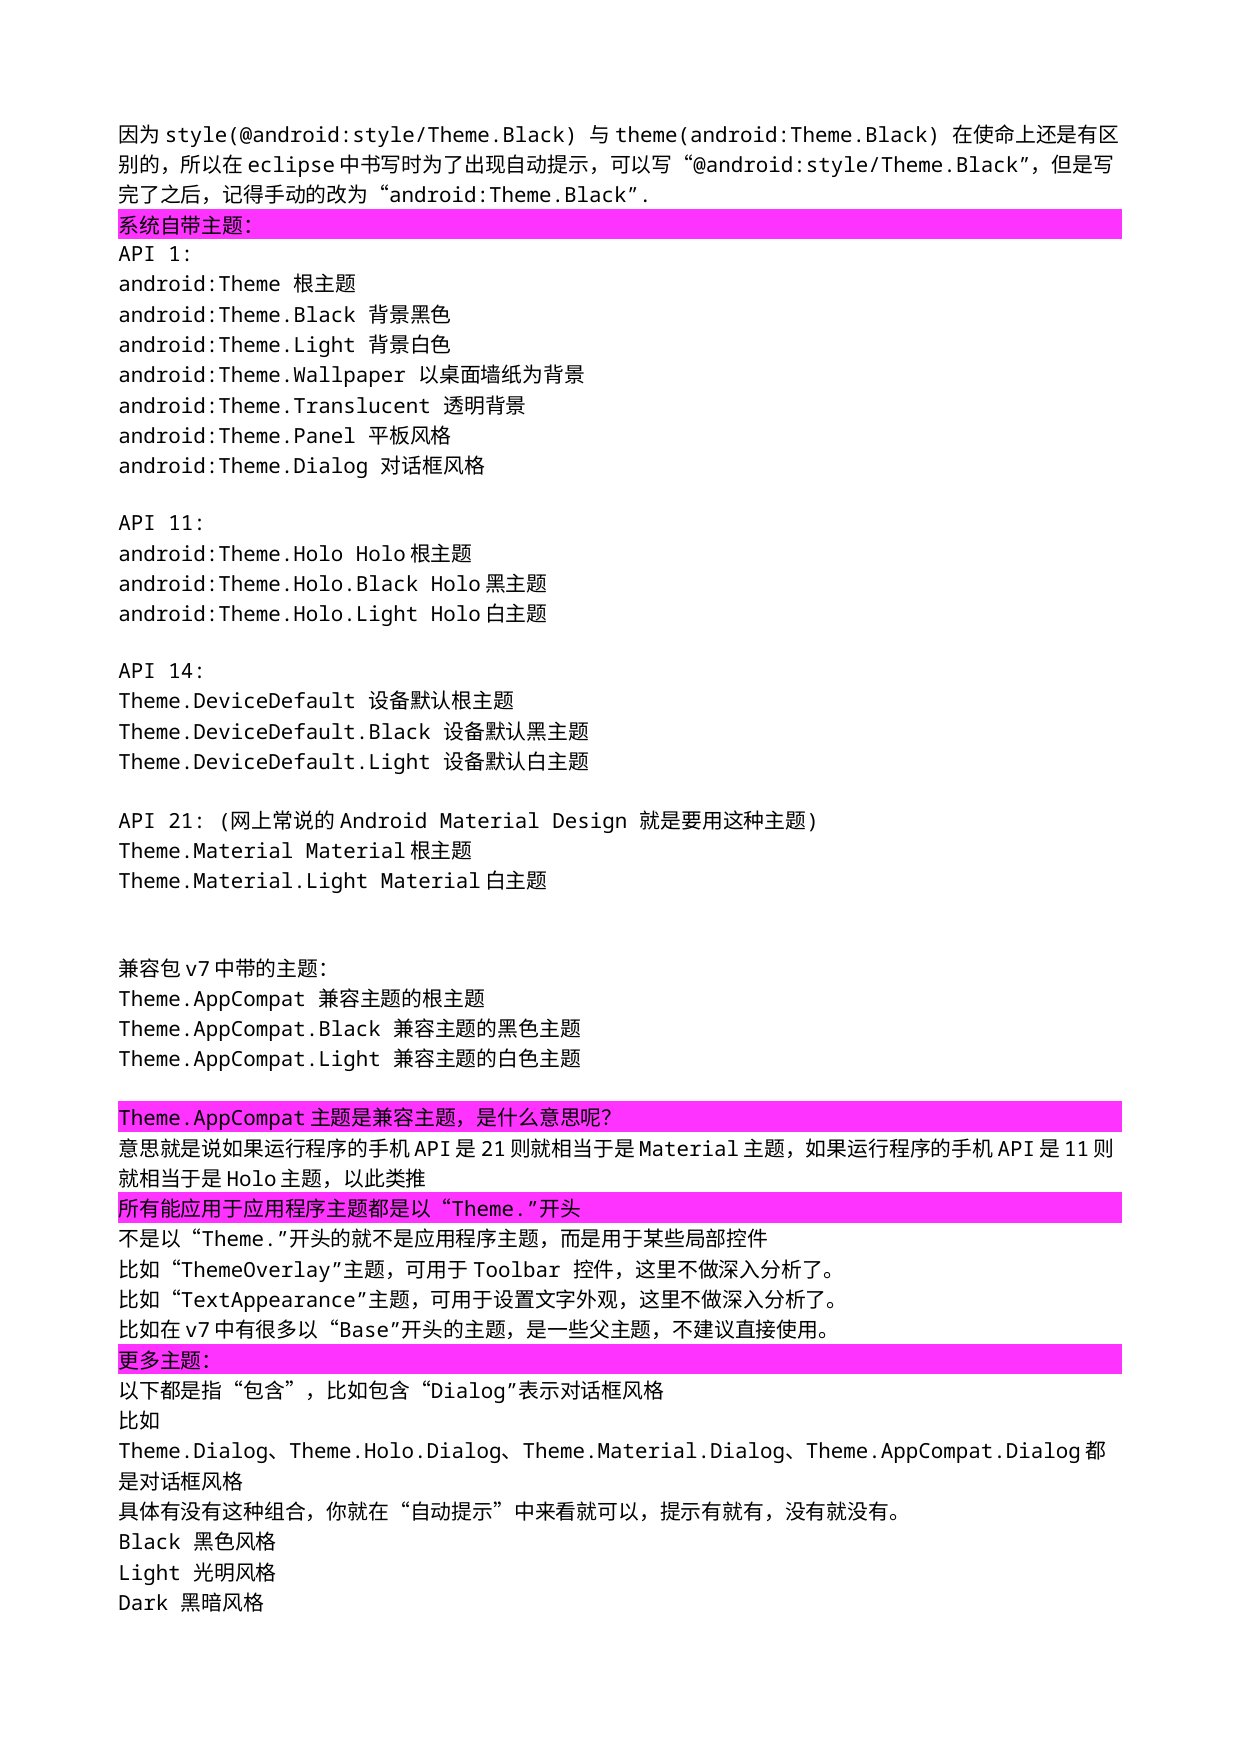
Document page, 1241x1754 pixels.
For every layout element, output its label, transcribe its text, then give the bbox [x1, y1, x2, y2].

text 因为 style(@android:style/Theme.Black) 与 theme(android:Theme.Black) 在使命上还是有区别的，所以在eclipse中书写时为了出现自动提示，可以写“@android:style/Theme.Black”，但是写完了之后，记得手动的改为“android:Theme.Black”. [118, 118, 1122, 209]
text 兼容包v7中带的主题： [118, 952, 1122, 982]
text 所有能应用于应用程序主题都是以“Theme.”开头 [118, 1192, 1122, 1223]
text Theme.DeviceDefault.Light 设备默认白主题 [118, 745, 1122, 776]
text Theme.AppCompat.Black 兼容主题的黑色主题 [118, 1012, 1122, 1043]
text 意思就是说如果运行程序的手机API是21则就相当于是Material主题，如果运行程序的手机API是11则就相当于是Holo主题，以此类推 [118, 1132, 1122, 1192]
text android:Theme 根主题 [118, 268, 1122, 298]
text android:Theme.Black 背景黑色 [118, 298, 1122, 328]
text android:Theme.Dialog 对话框风格 [118, 449, 1122, 480]
text android:Theme.Wallpaper 以桌面墙纸为背景 [118, 359, 1122, 389]
text Theme.DeviceDefault 设备默认根主题 [118, 684, 1122, 715]
text android:Theme.Holo.Black Holo黑主题 [118, 567, 1122, 597]
text android:Theme.Panel 平板风格 [118, 419, 1122, 449]
text Theme.AppCompat.Light 兼容主题的白色主题 [118, 1043, 1122, 1073]
text Black 黑色风格 [118, 1525, 1122, 1556]
text android:Theme.Translucent 透明背景 [118, 389, 1122, 419]
text API 14: [118, 656, 1122, 684]
text 不是以“Theme.”开头的就不是应用程序主题，而是用于某些局部控件 [118, 1223, 1122, 1253]
text Theme.Material.Light Material白主题 [118, 864, 1122, 895]
text 以下都是指“包含”，比如包含“Dialog”表示对话框风格 [118, 1374, 1122, 1404]
text android:Theme.Holo.Light Holo白主题 [118, 597, 1122, 628]
text Theme.DeviceDefault.Black 设备默认黑主题 [118, 715, 1122, 745]
text Light 光明风格 [118, 1556, 1122, 1586]
text 比如Theme.Dialog、Theme.Holo.Dialog、Theme.Material.Dialog、Theme.AppCompat.Dialog都是对话框风格 [118, 1404, 1122, 1495]
text Dark 黑暗风格 [118, 1586, 1122, 1616]
text 比如在v7中有很多以“Base”开头的主题，是一些父主题，不建议直接使用。 [118, 1314, 1122, 1344]
text 比如“TextAppearance”主题，可用于设置文字外观，这里不做深入分析了。 [118, 1283, 1122, 1314]
text Theme.AppCompat 兼容主题的根主题 [118, 982, 1122, 1012]
text 比如“ThemeOverlay”主题，可用于 Toolbar 控件，这里不做深入分析了。 [118, 1253, 1122, 1283]
text API 21: (网上常说的 Android Material Design 就是要用这种主题) [118, 804, 1122, 834]
text android:Theme.Holo Holo根主题 [118, 537, 1122, 567]
text Theme.AppCompat主题是兼容主题，是什么意思呢？ [118, 1101, 1122, 1132]
text API 1: [118, 239, 1122, 268]
text Theme.Material Material根主题 [118, 834, 1122, 864]
text API 11: [118, 508, 1122, 537]
text 具体有没有这种组合，你就在“自动提示”中来看就可以，提示有就有，没有就没有。 [118, 1495, 1122, 1525]
text 系统自带主题： [118, 209, 1122, 239]
text android:Theme.Light 背景白色 [118, 328, 1122, 359]
text 更多主题： [118, 1344, 1122, 1374]
